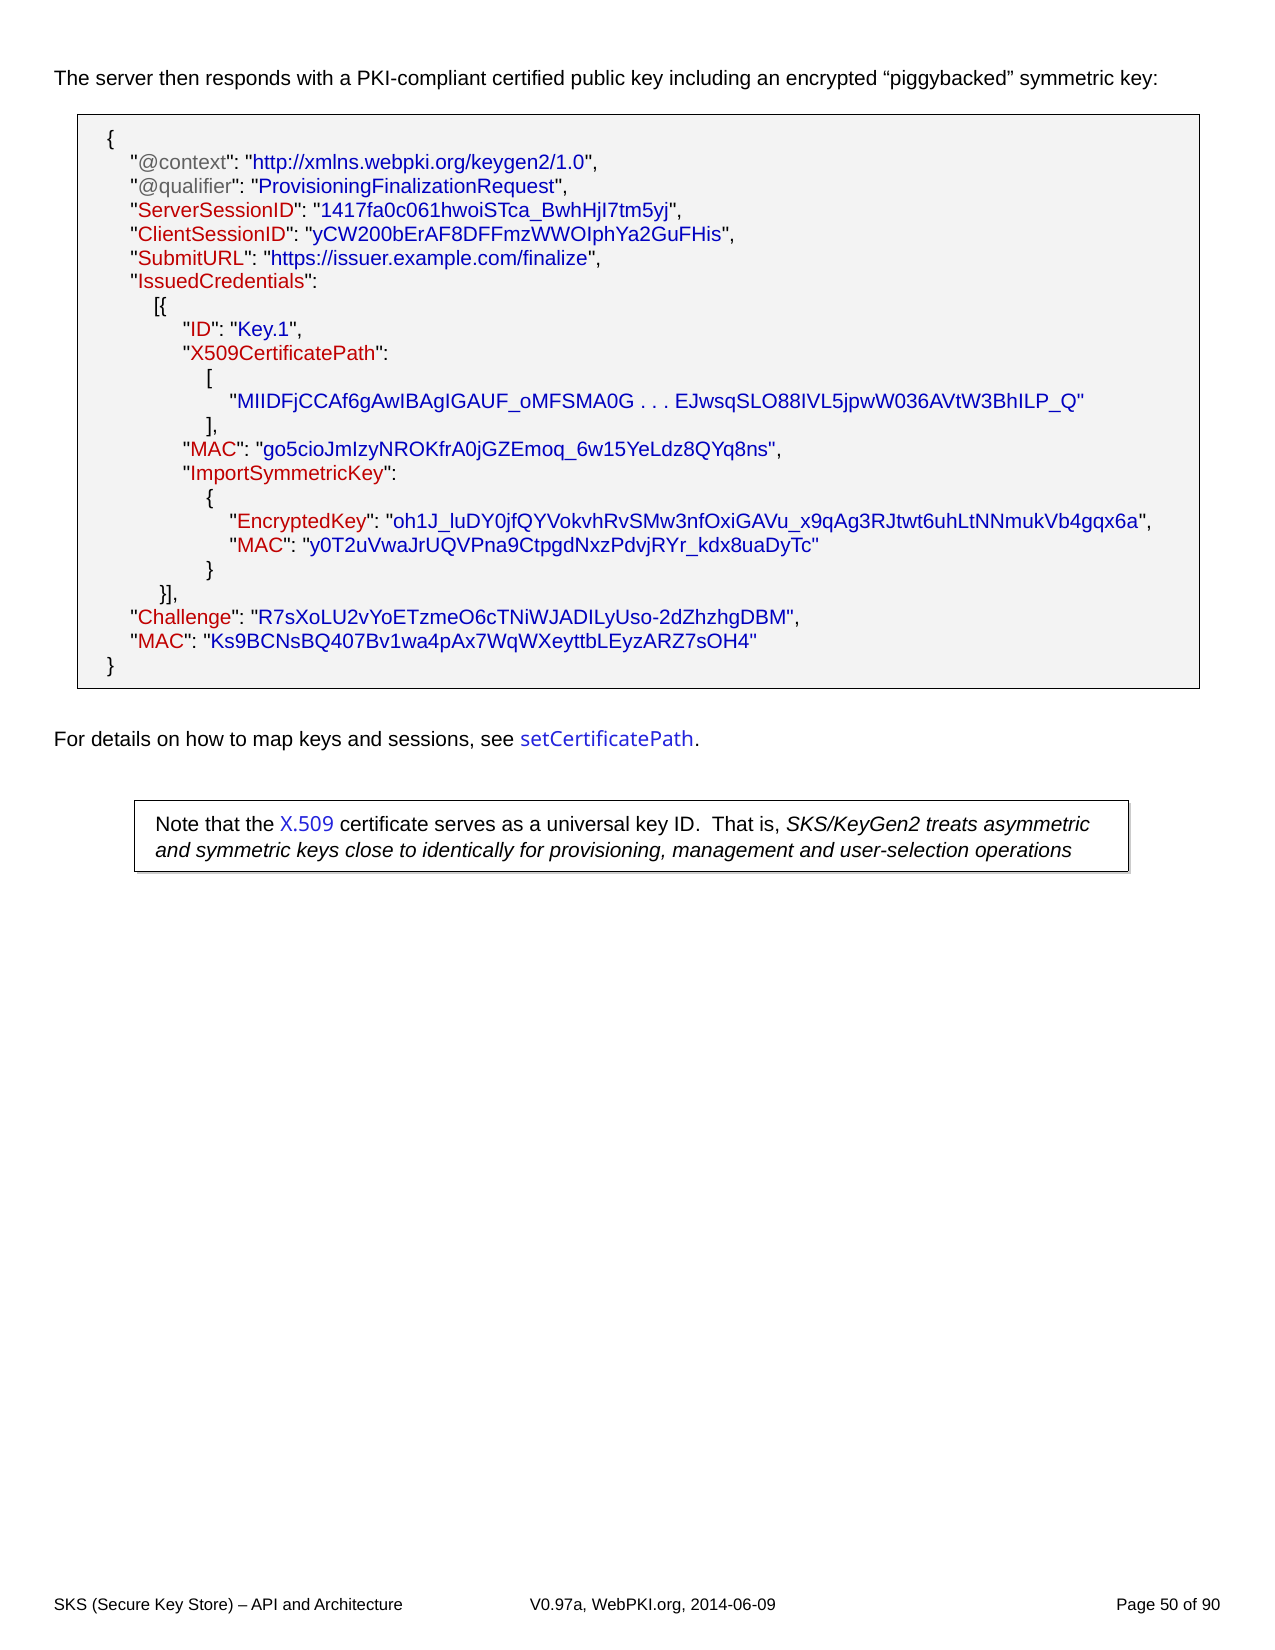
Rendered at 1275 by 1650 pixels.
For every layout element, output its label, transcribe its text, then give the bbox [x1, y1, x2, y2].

table_header { "@context": "http://xmlns.webpki.org/keygen2/1.0", "@qualifier": "ProvisioningFinalizationRequest", "ServerSessionID": "1417fa0c061hwoiSTca_BwhHjI7tm5yj", "ClientSessionID": "yCW200bErAF8DFFmzWWOIphYa2GuFHis", "SubmitURL": "https://issuer.example.com/finalize", "IssuedCredentials": [{ "ID": "Key.1", "X509CertificatePath": [ "MIIDFjCCAf6gAwIBAgIGAUF_oMFSMA0G . . . EJwsqSLO88IVL5jpwW036AVtW3BhILP_Q" ], "MAC": "go5cioJmIzyNROKfrA0jGZEmoq_6w15YeLdz8QYq8ns", "ImportSymmetricKey": { "EncryptedKey": "oh1J_luDY0jfQYVokvhRvSMw3nfOxiGAVu_x9qAg3RJtwt6uhLtNNmukVb4gqx6a", "MAC": "y0T2uVwaJrUQVPna9CtpgdNxzPdvjRYr_kdx8uaDyTc" } }], "Challenge": "R7sXoLU2vYoETzmeO6cTNiWJADILyUso-2dZhzhgDBM", "MAC": "Ks9BCNsBQ407Bv1wa4pAx7WqWXeyttbLEyzARZ7sOH4" } [78, 115, 1199, 688]
text For details on how to map keys and sessions, see setCertificatePath. [54, 724, 1221, 753]
table_header Note that the X.509 certificate serves as a universal key ID. That is, SKS/KeyGen2 treats asymmetric and symmetric keys close to identically for provisioning, management and user-selection operations [135, 801, 1128, 871]
text The server then responds with a PKI-compliant certified public key including an encrypted “piggybacked” symmetric key: [54, 66, 1221, 90]
